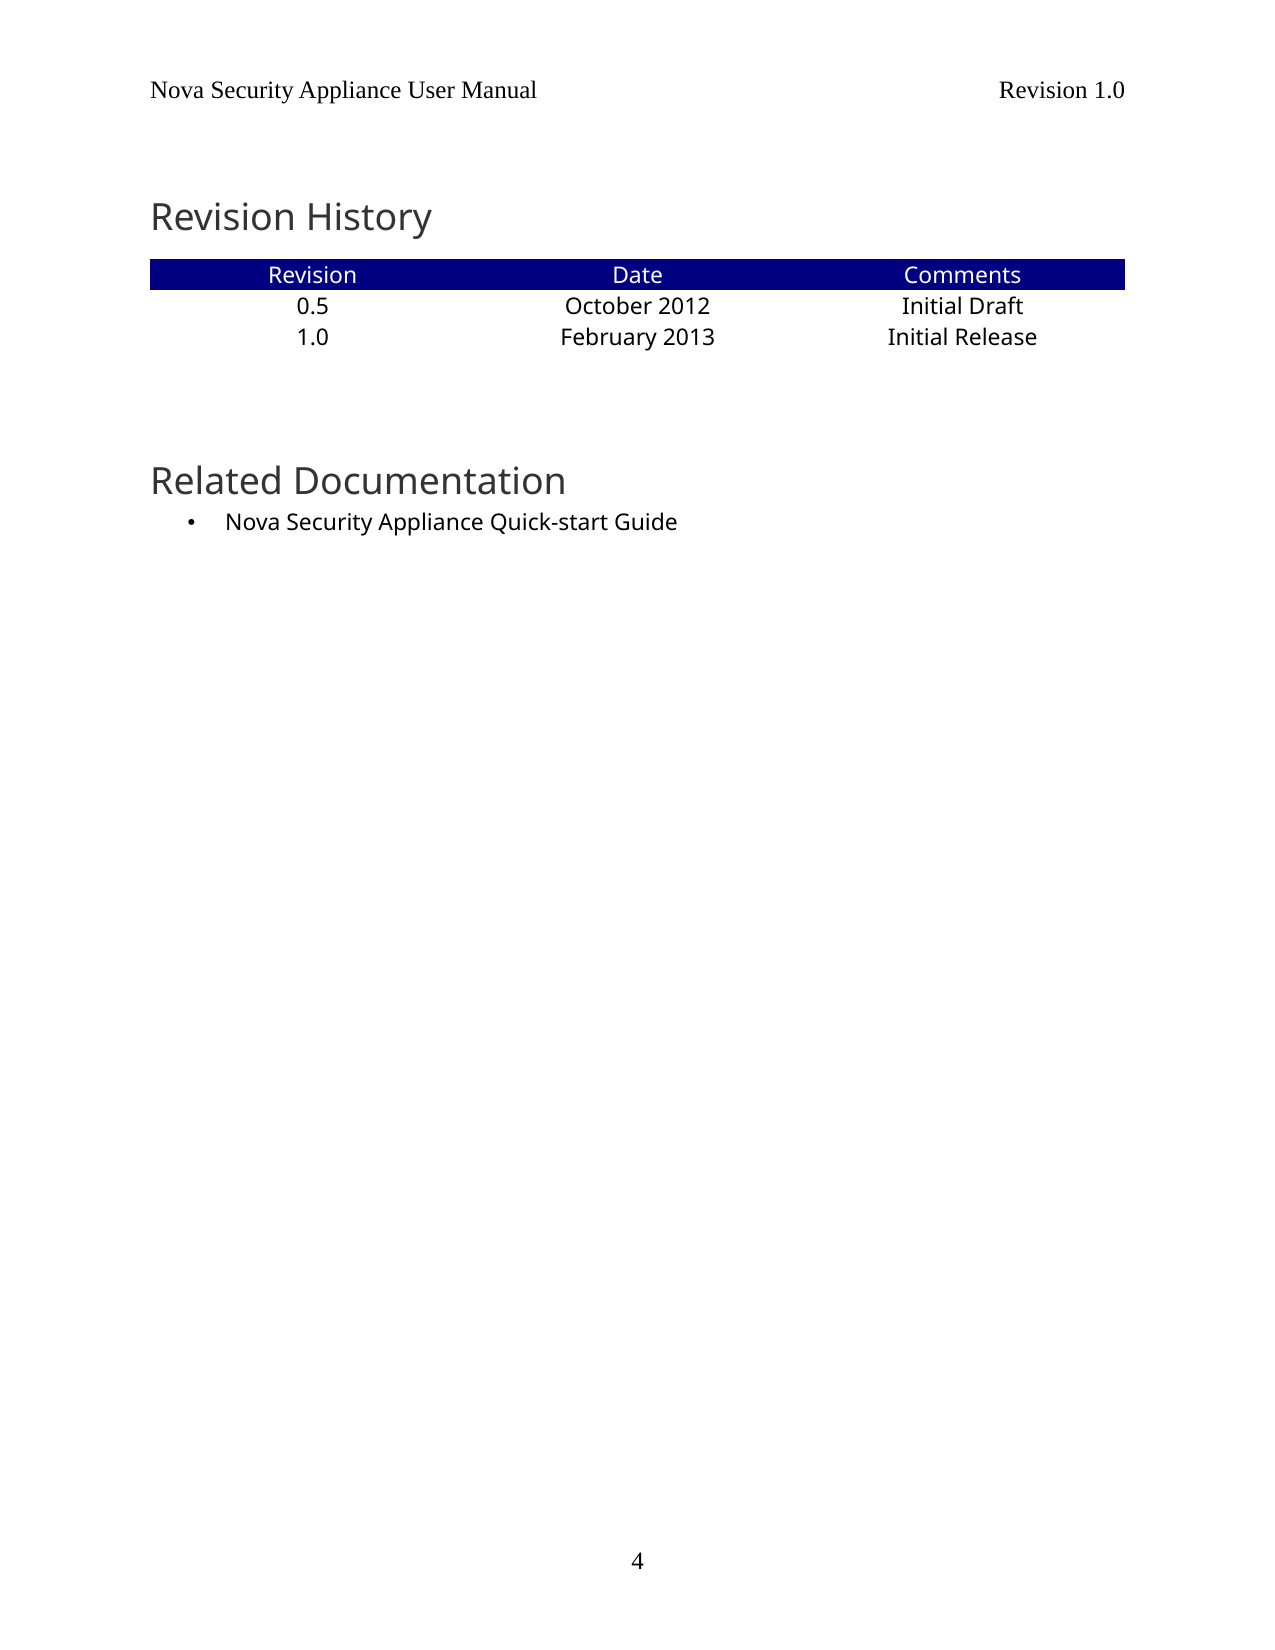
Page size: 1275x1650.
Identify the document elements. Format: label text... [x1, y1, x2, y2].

text Related Documentation [150, 455, 1125, 506]
table_cell 1.0 [150, 321, 475, 353]
table_cell February 2013 [475, 321, 800, 353]
table_cell Initial Release [800, 321, 1125, 353]
list Nova Security Appliance Quick-start Guide [187, 506, 1125, 537]
text Revision History [150, 191, 1125, 242]
table_cell Initial Draft [800, 290, 1125, 321]
table_cell 0.5 [150, 290, 475, 321]
table_cell October 2012 [475, 290, 800, 321]
